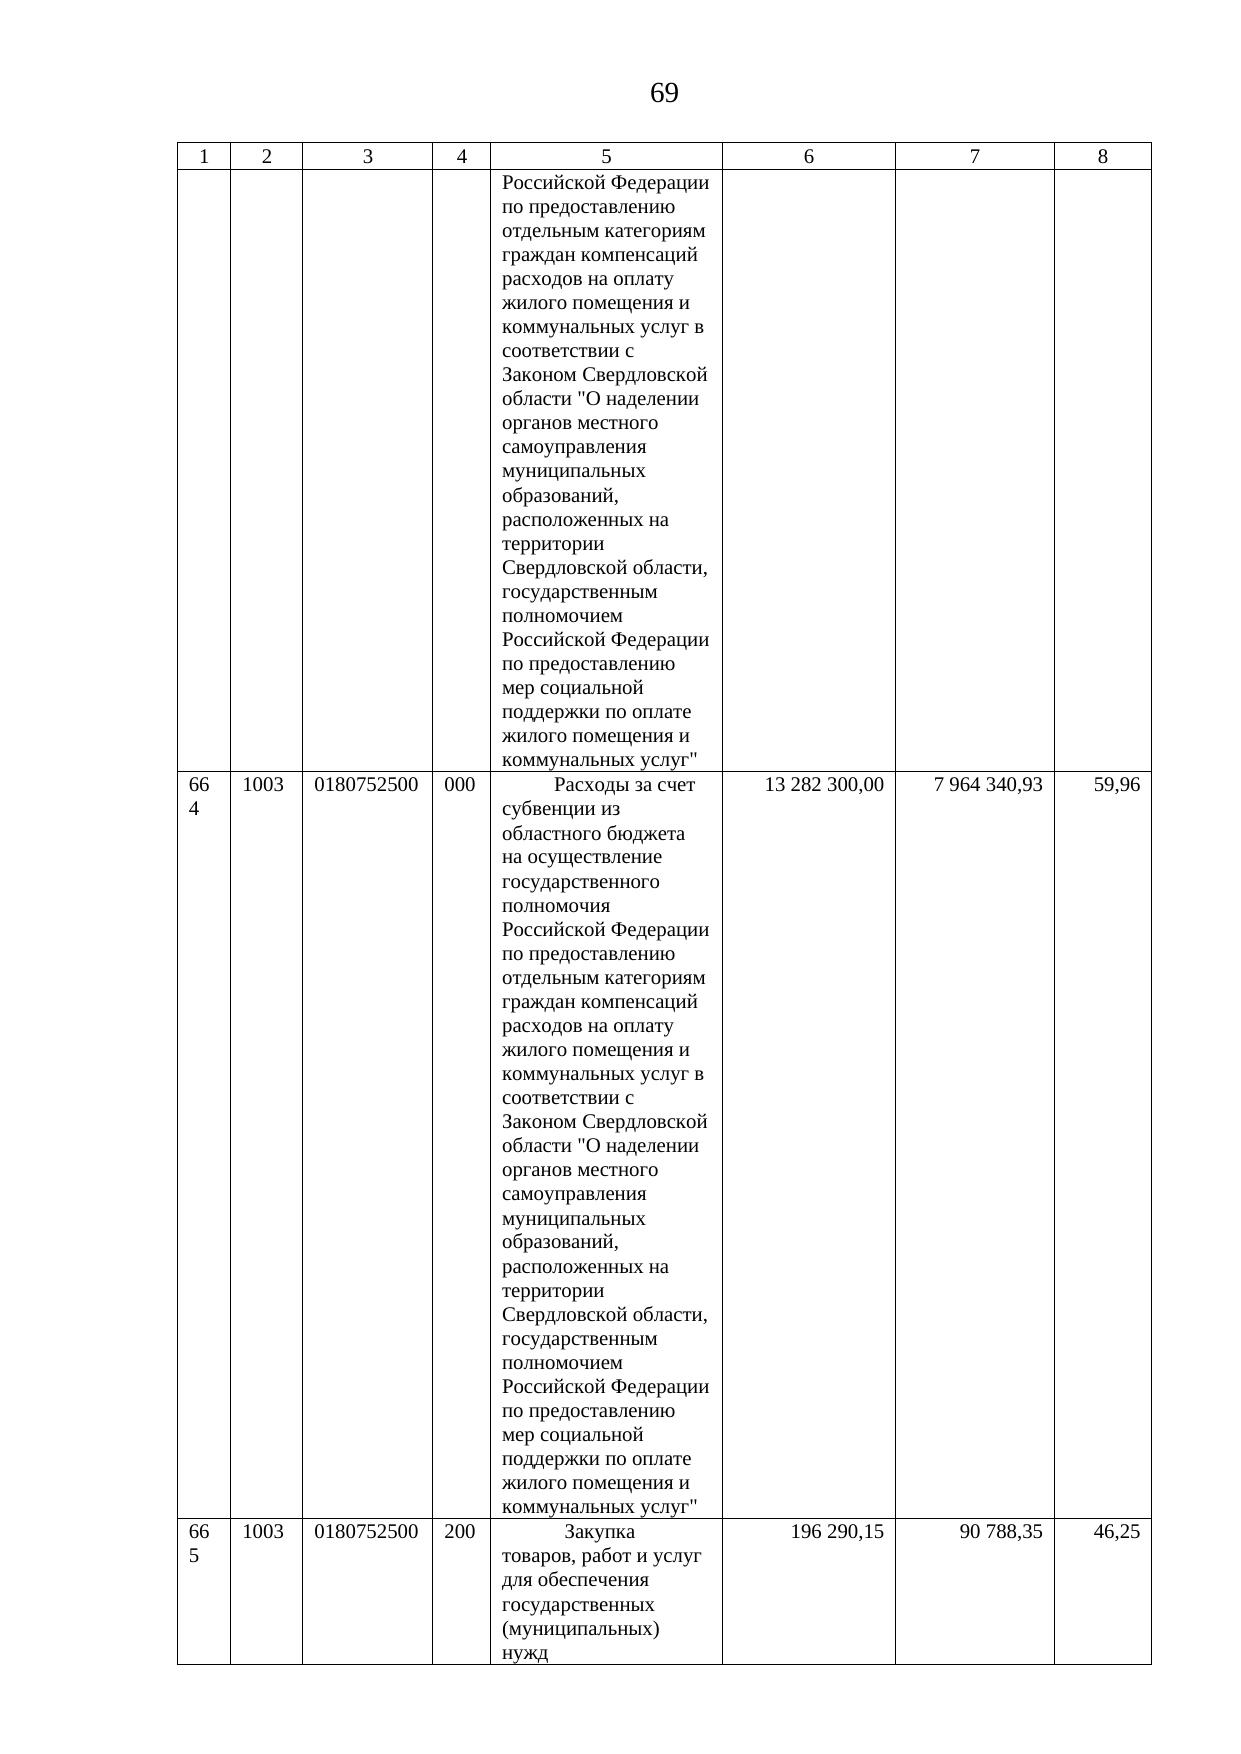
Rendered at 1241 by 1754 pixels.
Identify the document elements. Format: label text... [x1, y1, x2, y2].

table_cell 664 [178, 772, 230, 1518]
table_cell 46,25 [1055, 1519, 1151, 1664]
table_header 6 [723, 143, 895, 169]
table_cell Расходы за счет субвенции из областного бюджета на осуществление государственного полномочия Российской Федерации по предоставлению отдельным категориям граждан компенсаций расходов на оплату жилого помещения и коммунальных услуг в соответствии с Законом Свердловской области "О наделении органов местного самоуправления муниципальных образований, расположенных на территории Свердловской области, государственным полномочием Российской Федерации по предоставлению мер социальной поддержки по оплате жилого помещения и коммунальных услуг" [491, 772, 722, 1518]
table_cell [723, 170, 895, 771]
table_cell 0180752500 [303, 772, 432, 1518]
table_cell 0180752500 [303, 1519, 432, 1664]
table_cell [231, 170, 302, 771]
table_header 8 [1055, 143, 1151, 169]
table_cell 59,96 [1055, 772, 1151, 1518]
table_cell 196 290,15 [723, 1519, 895, 1664]
table_cell 1003 [231, 772, 302, 1518]
table_cell [178, 170, 230, 771]
table_cell [896, 170, 1054, 771]
table_header 2 [231, 143, 302, 169]
table_cell 13 282 300,00 [723, 772, 895, 1518]
table_cell 000 [433, 772, 490, 1518]
table_header 4 [433, 143, 490, 169]
table_cell 7 964 340,93 [896, 772, 1054, 1518]
table_header 3 [303, 143, 432, 169]
table_header 5 [491, 143, 722, 169]
table_cell 90 788,35 [896, 1519, 1054, 1664]
table_cell Российской Федерации по предоставлению отдельным категориям граждан компенсаций расходов на оплату жилого помещения и коммунальных услуг в соответствии с Законом Свердловской области "О наделении органов местного самоуправления муниципальных образований, расположенных на территории Свердловской области, государственным полномочием Российской Федерации по предоставлению мер социальной поддержки по оплате жилого помещения и коммунальных услуг" [491, 170, 722, 771]
table_cell 1003 [231, 1519, 302, 1664]
table_cell [303, 170, 432, 771]
table_cell 665 [178, 1519, 230, 1664]
table_header 7 [896, 143, 1054, 169]
table_cell [433, 170, 490, 771]
table_header 1 [178, 143, 230, 169]
table_cell Закупка товаров, работ и услуг для обеспечения государственных (муниципальных) нужд [491, 1519, 722, 1664]
table_cell [1055, 170, 1151, 771]
table_cell 200 [433, 1519, 490, 1664]
